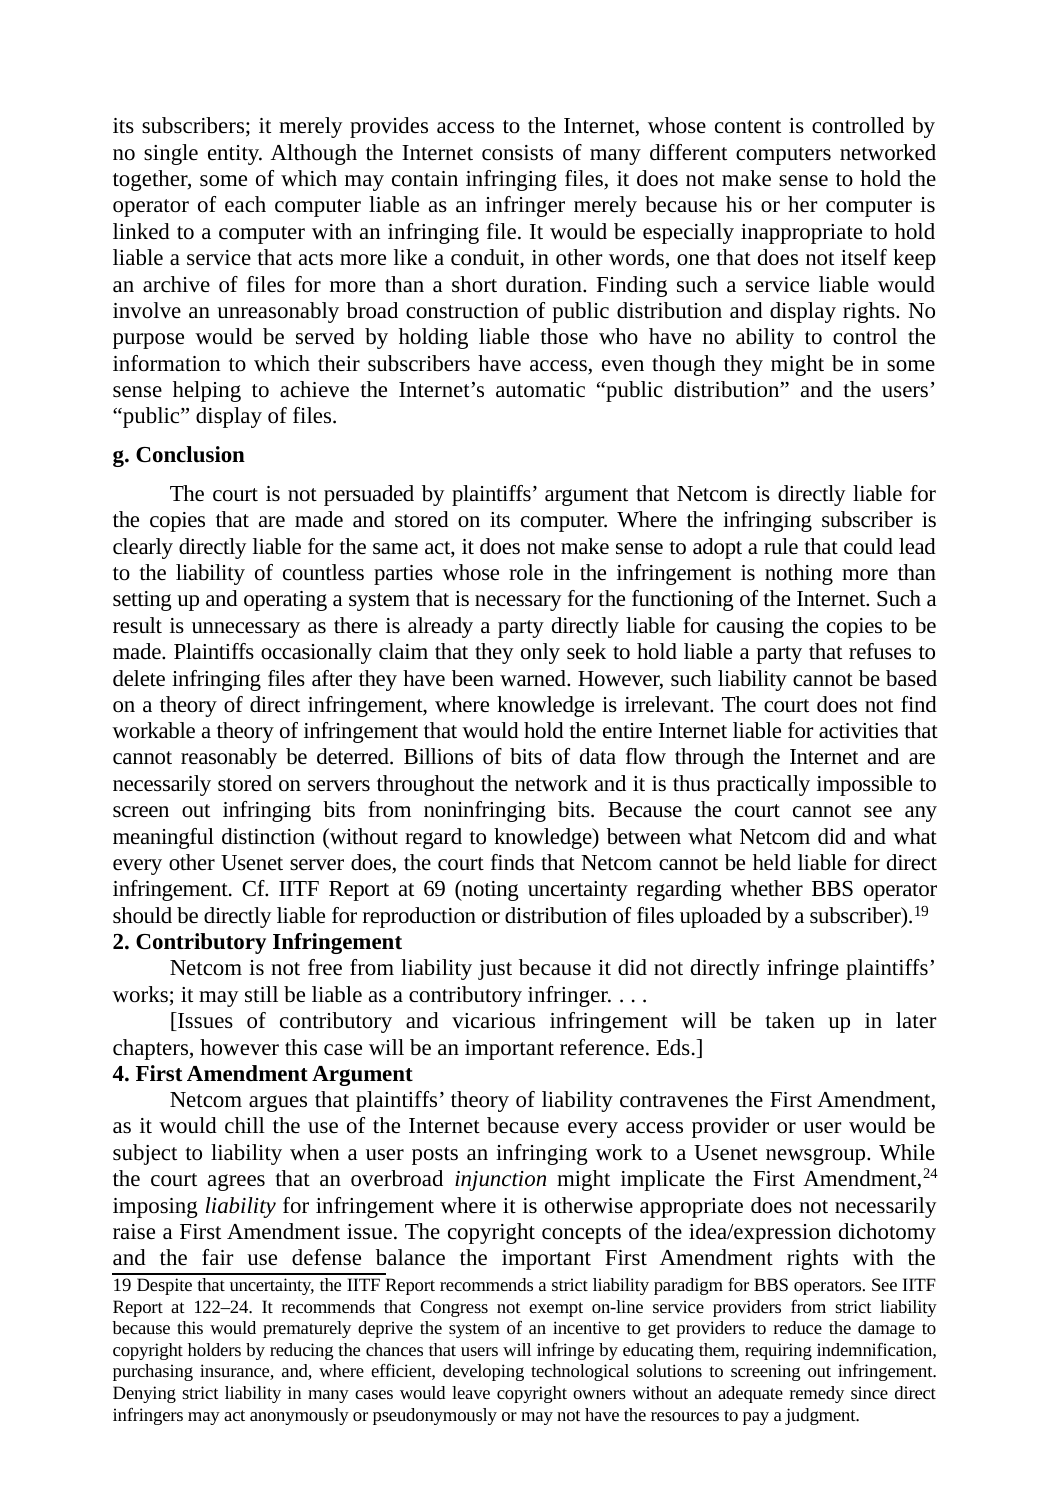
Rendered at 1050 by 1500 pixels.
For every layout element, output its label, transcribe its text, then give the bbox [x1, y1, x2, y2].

text 4. First Amendment Argument [112, 1060, 937, 1086]
text 2. Contributory Infringement [112, 928, 937, 954]
text The court is not persuaded by plaintiffs’ argument that Netcom is directly liable for the copies that are made and stored on its computer. Where the infringing subscriber is clearly directly liable for the same act, it does not make sense to adopt a rule that could lead to the liability of countless parties whose role in the infringement is nothing more than setting up and operating a system that is necessary for the functioning of the Internet. Such a result is unnecessary as there is already a party directly liable for causing the copies to be made. Plaintiffs occasionally claim that they only seek to hold liable a party that refuses to delete infringing files after they have been warned. However, such liability cannot be based on a theory of direct infringement, where knowledge is irrelevant. The court does not find workable a theory of infringement that would hold the entire Internet liable for activities that cannot reasonably be deterred. Billions of bits of data flow through the Internet and are necessarily stored on servers throughout the network and it is thus practically impossible to screen out infringing bits from noninfringing bits. Because the court cannot see any meaningful distinction (without regard to knowledge) between what Netcom did and what every other Usenet server does, the court finds that Netcom cannot be held liable for direct infringement. Cf. IITF Report at 69 (noting uncertainty regarding whether BBS operator should be directly liable for reproduction or distribution of files uploaded by a subscriber). [112, 480, 937, 928]
text its subscribers; it merely provides access to the Internet, whose content is controlled by no single entity. Although the Internet consists of many different computers networked together, some of which may contain infringing files, it does not make sense to hold the operator of each computer liable as an infringer merely because his or her computer is linked to a computer with an infringing file. It would be especially inappropriate to hold liable a service that acts more like a conduit, in other words, one that does not itself keep an archive of files for more than a short duration. Finding such a service liable would involve an unreasonably broad construction of public distribution and display rights. No purpose would be served by holding liable those who have no ability to control the information to which their subscribers have access, even though they might be in some sense helping to achieve the Internet’s automatic “public distribution” and the users’ “public” display of files. [112, 112, 937, 429]
text Netcom is not free from liability just because it did not directly infringe plaintiffs’ works; it may still be liable as a contributory infringer. . . . [112, 954, 937, 1007]
text g. Conclusion [112, 441, 937, 468]
text Netcom argues that plaintiffs’ theory of liability contravenes the First Amendment, as it would chill the use of the Internet because every access provider or user would be subject to liability when a user posts an infringing work to a Usenet newsgroup. While the court agrees that an overbroad injunction might implicate the First Amendment,24 imposing liability for infringement where it is otherwise appropriate does not necessarily raise a First Amendment issue. The copyright concepts of the idea/expression dichotomy and the fair use defense balance the important First Amendment rights with the [112, 1086, 937, 1271]
text [Issues of contributory and vicarious infringement will be taken up in later chapters, however this case will be an important reference. Eds.] [112, 1007, 937, 1060]
text Despite that uncertainty, the IITF Report recommends a strict liability paradigm for BBS operators. See IITF Report at 122–24. It recommends that Congress not exempt on-line service providers from strict liability because this would prematurely deprive the system of an incentive to get providers to reduce the damage to copyright holders by reducing the chances that users will infringe by educating them, requiring indemnification, purchasing insurance, and, where efficient, developing technological solutions to screening out infringement. Denying strict liability in many cases would leave copyright owners without an adequate remedy since direct infringers may act anonymously or pseudonymously or may not have the resources to pay a judgment. [112, 1274, 937, 1425]
